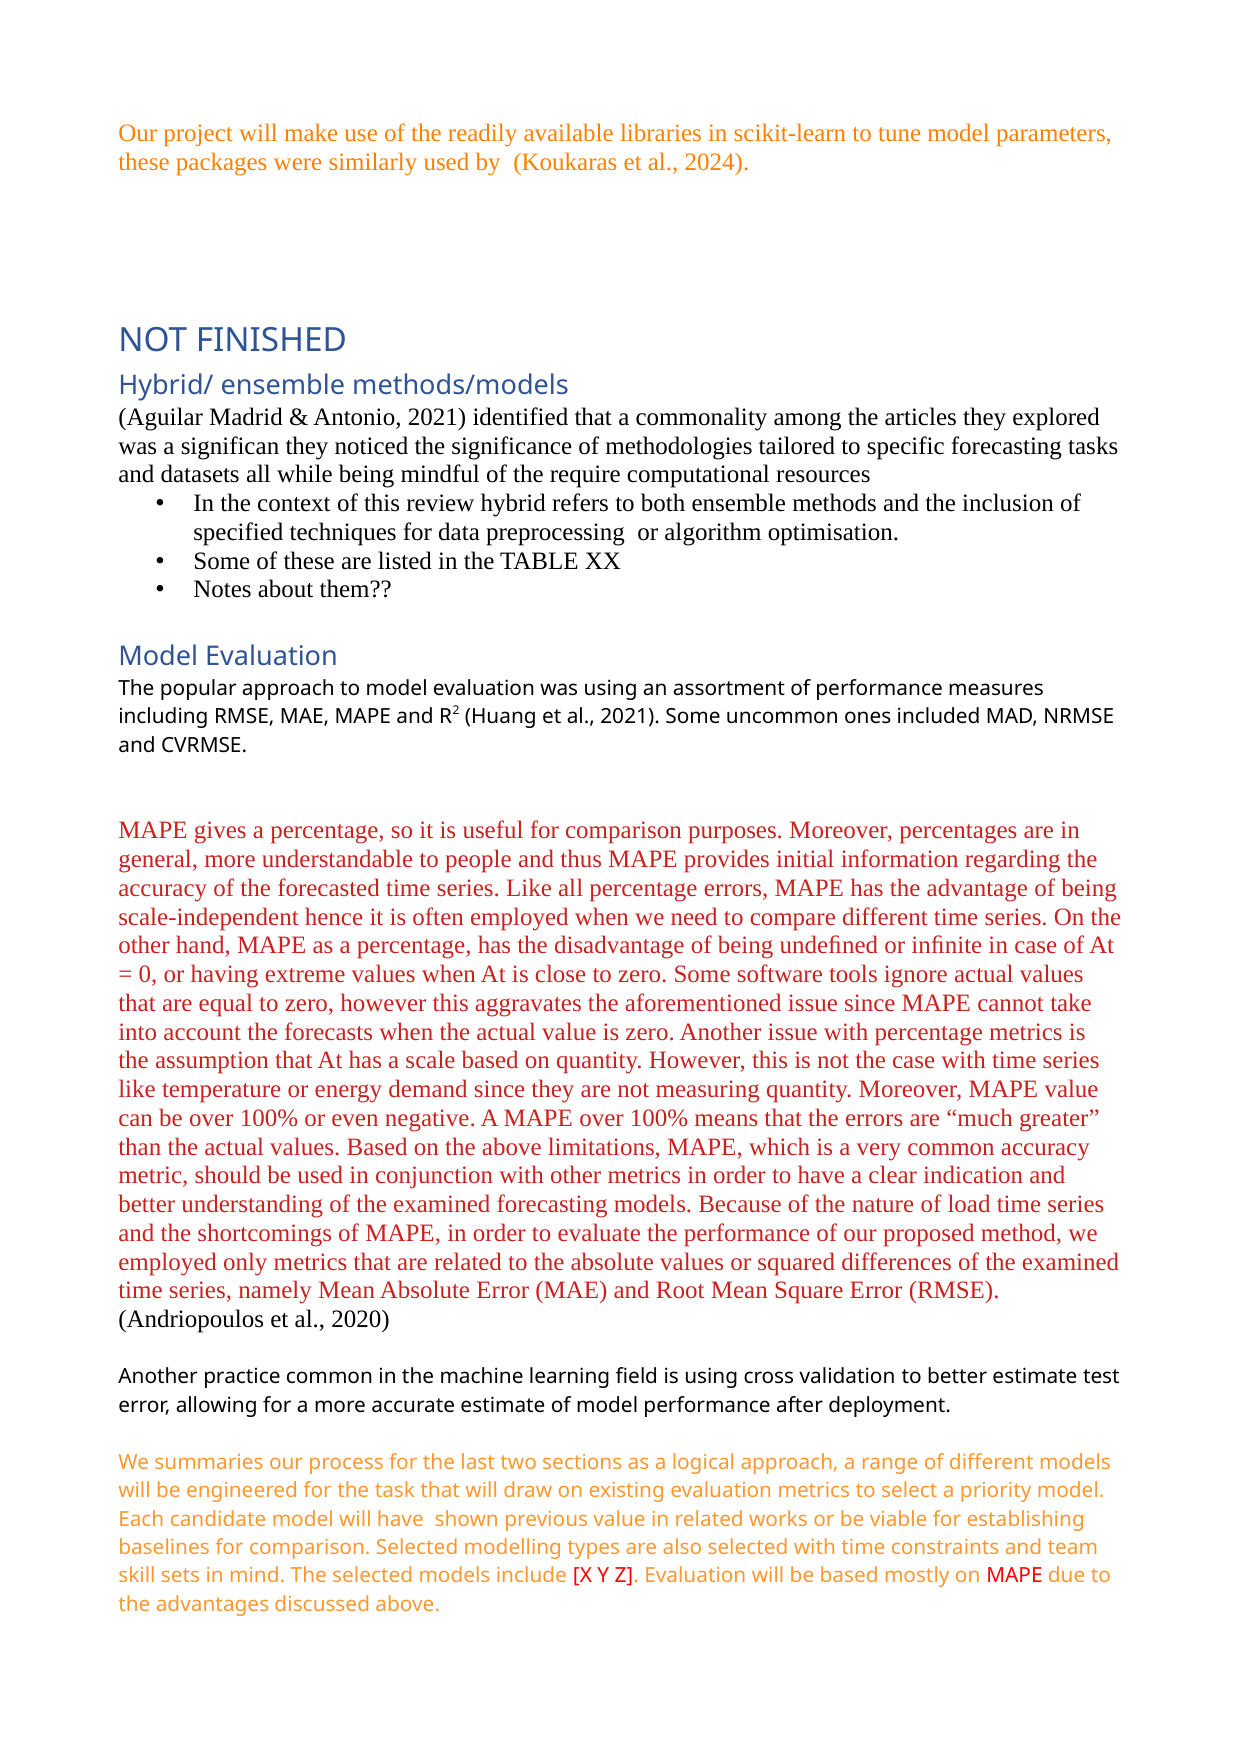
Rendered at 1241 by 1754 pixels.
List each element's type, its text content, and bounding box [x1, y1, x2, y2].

text MAPE gives a percentage, so it is useful for comparison purposes. Moreover, percentages are in general, more understandable to people and thus MAPE provides initial information regarding the accuracy of the forecasted time series. Like all percentage errors, MAPE has the advantage of being scale-independent hence it is often employed when we need to compare different time series. On the other hand, MAPE as a percentage, has the disadvantage of being undeﬁned or inﬁnite in case of At = 0, or having extreme values when At is close to zero. Some software tools ignore actual values that are equal to zero, however this aggravates the aforementioned issue since MAPE cannot take into account the forecasts when the actual value is zero. Another issue with percentage metrics is the assumption that At has a scale based on quantity. However, this is not the case with time series like temperature or energy demand since they are not measuring quantity. Moreover, MAPE value can be over 100% or even negative. A MAPE over 100% means that the errors are “much greater” than the actual values. Based on the above limitations, MAPE, which is a very common accuracy metric, should be used in conjunction with other metrics in order to have a clear indication and better understanding of the examined forecasting models. Because of the nature of load time series and the shortcomings of MAPE, in order to evaluate the performance of our proposed method, we employed only metrics that are related to the absolute values or squared differences of the examined time series, namely Mean Absolute Error (MAE) and Root Mean Square Error (RMSE). [118, 815, 1122, 1304]
text (Andriopoulos et al., 2020) [118, 1304, 1122, 1333]
text We summaries our process for the last two sections as a logical approach, a range of different models will be engineered for the task that will draw on existing evaluation metrics to select a priority model. Each candidate model will have shown previous value in related works or be viable for establishing baselines for comparison. Selected modelling types are also selected with time constraints and team skill sets in mind. The selected models include [X Y Z]. Evaluation will be based mostly on MAPE due to the advantages discussed above. [118, 1447, 1122, 1617]
list Notes about them?? [156, 574, 1122, 603]
list Some of these are listed in the TABLE XX [156, 546, 1122, 574]
text Another practice common in the machine learning field is using cross validation to better estimate test error, allowing for a more accurate estimate of model performance after deployment. [118, 1361, 1122, 1418]
text The popular approach to model evaluation was using an assortment of performance measures including RMSE, MAE, MAPE and R2 (Huang et al., 2021). Some uncommon ones included MAD, NRMSE and CVRMSE. [118, 673, 1122, 758]
subtitle NOT FINISHED [118, 316, 1122, 361]
subtitle Hybrid/ ensemble methods/models [118, 365, 1122, 402]
list In the context of this review hybrid refers to both ensemble methods and the inclusion of specified techniques for data preprocessing or algorithm optimisation. [156, 488, 1122, 546]
text (Aguilar Madrid & Antonio, 2021) identified that a commonality among the articles they explored was a significan they noticed the significance of methodologies tailored to specific forecasting tasks and datasets all while being mindful of the require computational resources [118, 402, 1122, 488]
text Our project will make use of the readily available libraries in scikit-learn to tune model parameters, these packages were similarly used by (Koukaras et al., 2024). [118, 118, 1122, 176]
subtitle Model Evaluation [118, 636, 1122, 673]
